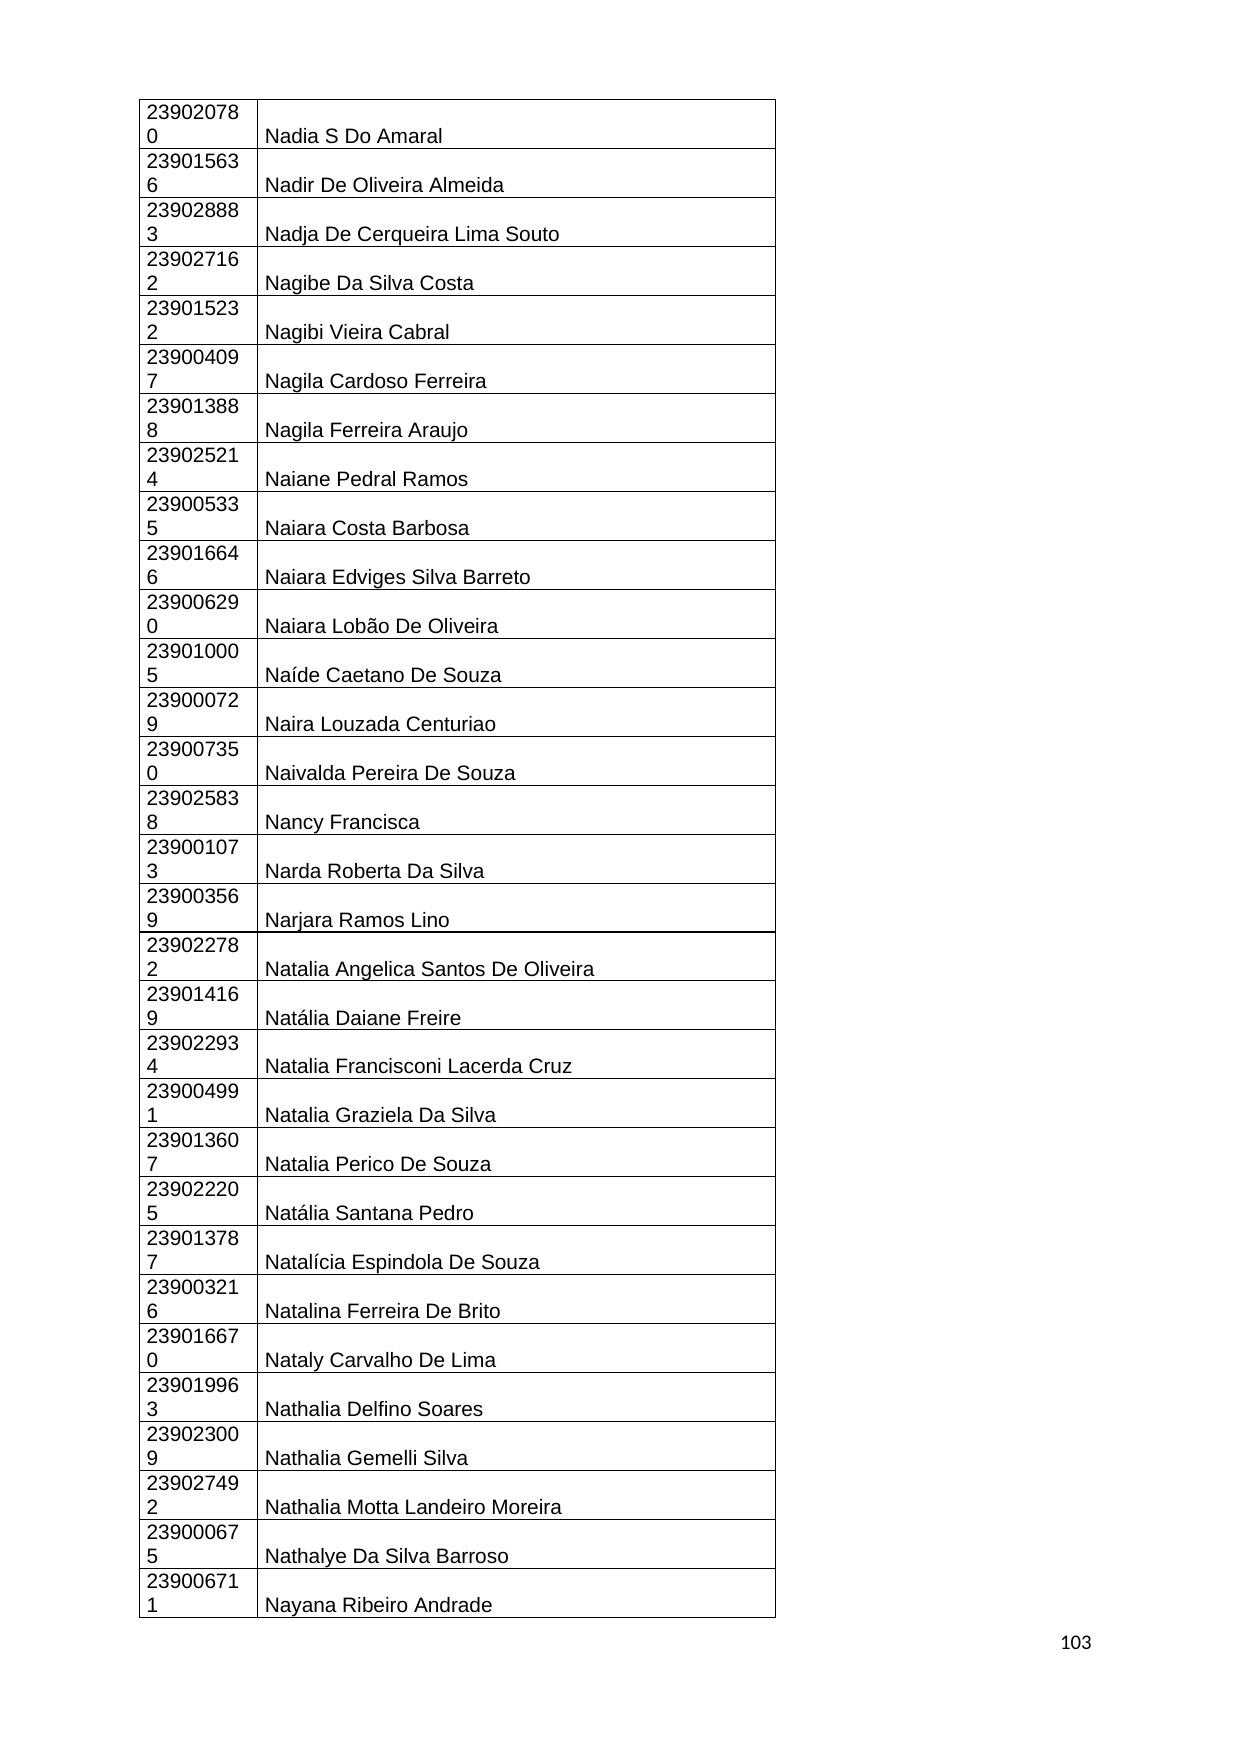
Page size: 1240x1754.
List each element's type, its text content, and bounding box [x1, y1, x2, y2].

table_cell 239027492 [140, 1471, 257, 1519]
table_cell 239000729 [140, 688, 257, 736]
table_cell 239013607 [140, 1128, 257, 1176]
table_cell 239001073 [140, 835, 257, 882]
table_cell Nathalia Motta Landeiro Moreira [258, 1471, 775, 1519]
table_cell Nathalye Da Silva Barroso [258, 1520, 775, 1568]
table_cell 239022782 [140, 933, 257, 980]
table_cell Natalia Perico De Souza [258, 1128, 775, 1176]
table_cell Nathalia Delfino Soares [258, 1373, 775, 1421]
table_cell Natalia Francisconi Lacerda Cruz [258, 1030, 775, 1078]
table_cell Nagibe Da Silva Costa [258, 247, 775, 295]
table_cell Natalina Ferreira De Brito [258, 1275, 775, 1323]
table_cell Nataly Carvalho De Lima [258, 1324, 775, 1372]
table_cell 239015232 [140, 296, 257, 344]
table_cell Nadir De Oliveira Almeida [258, 149, 775, 197]
table_cell Nadja De Cerqueira Lima Souto [258, 198, 775, 246]
table_cell 239028883 [140, 198, 257, 246]
table_cell 239019963 [140, 1373, 257, 1421]
table_cell Naira Louzada Centuriao [258, 688, 775, 736]
table_cell 239000675 [140, 1520, 257, 1568]
table_cell 239027162 [140, 247, 257, 295]
table_cell 239010005 [140, 639, 257, 687]
table_cell 239016646 [140, 541, 257, 589]
table_cell Naivalda Pereira De Souza [258, 737, 775, 784]
table_cell Naiara Costa Barbosa [258, 492, 775, 540]
table_cell 239020780 [140, 100, 257, 148]
table_cell 239003569 [140, 884, 257, 931]
table_cell Nagibi Vieira Cabral [258, 296, 775, 344]
table_cell Natalia Angelica Santos De Oliveira [258, 933, 775, 980]
table_cell Nagila Cardoso Ferreira [258, 345, 775, 393]
table_cell Natália Santana Pedro [258, 1177, 775, 1225]
table_cell Nayana Ribeiro Andrade [258, 1569, 775, 1617]
table_cell 239014169 [140, 981, 257, 1029]
table_cell Narjara Ramos Lino [258, 884, 775, 931]
table_cell Naiara Edviges Silva Barreto [258, 541, 775, 589]
table_cell 239023009 [140, 1422, 257, 1470]
table_cell 239013888 [140, 394, 257, 442]
table_cell 239025838 [140, 786, 257, 833]
table_cell Nathalia Gemelli Silva [258, 1422, 775, 1470]
table_cell Naiane Pedral Ramos [258, 443, 775, 491]
table_cell 239016670 [140, 1324, 257, 1372]
table_cell 239022934 [140, 1030, 257, 1078]
table_cell 239003216 [140, 1275, 257, 1323]
table_cell 239022205 [140, 1177, 257, 1225]
table_cell Natalia Graziela Da Silva [258, 1079, 775, 1127]
table_cell 239007350 [140, 737, 257, 784]
table_cell 239013787 [140, 1226, 257, 1274]
table_cell 239015636 [140, 149, 257, 197]
table_cell Naiara Lobão De Oliveira [258, 590, 775, 638]
table_cell Nadia S Do Amaral [258, 100, 775, 148]
table_cell 239006711 [140, 1569, 257, 1617]
table_cell 239004991 [140, 1079, 257, 1127]
table_cell Natalícia Espindola De Souza [258, 1226, 775, 1274]
table_cell Nancy Francisca [258, 786, 775, 833]
table_cell 239025214 [140, 443, 257, 491]
table_cell 239004097 [140, 345, 257, 393]
table_cell 239005335 [140, 492, 257, 540]
table_cell Narda Roberta Da Silva [258, 835, 775, 882]
table_cell Nagila Ferreira Araujo [258, 394, 775, 442]
table_cell Naíde Caetano De Souza [258, 639, 775, 687]
table_cell Natália Daiane Freire [258, 981, 775, 1029]
table_cell 239006290 [140, 590, 257, 638]
